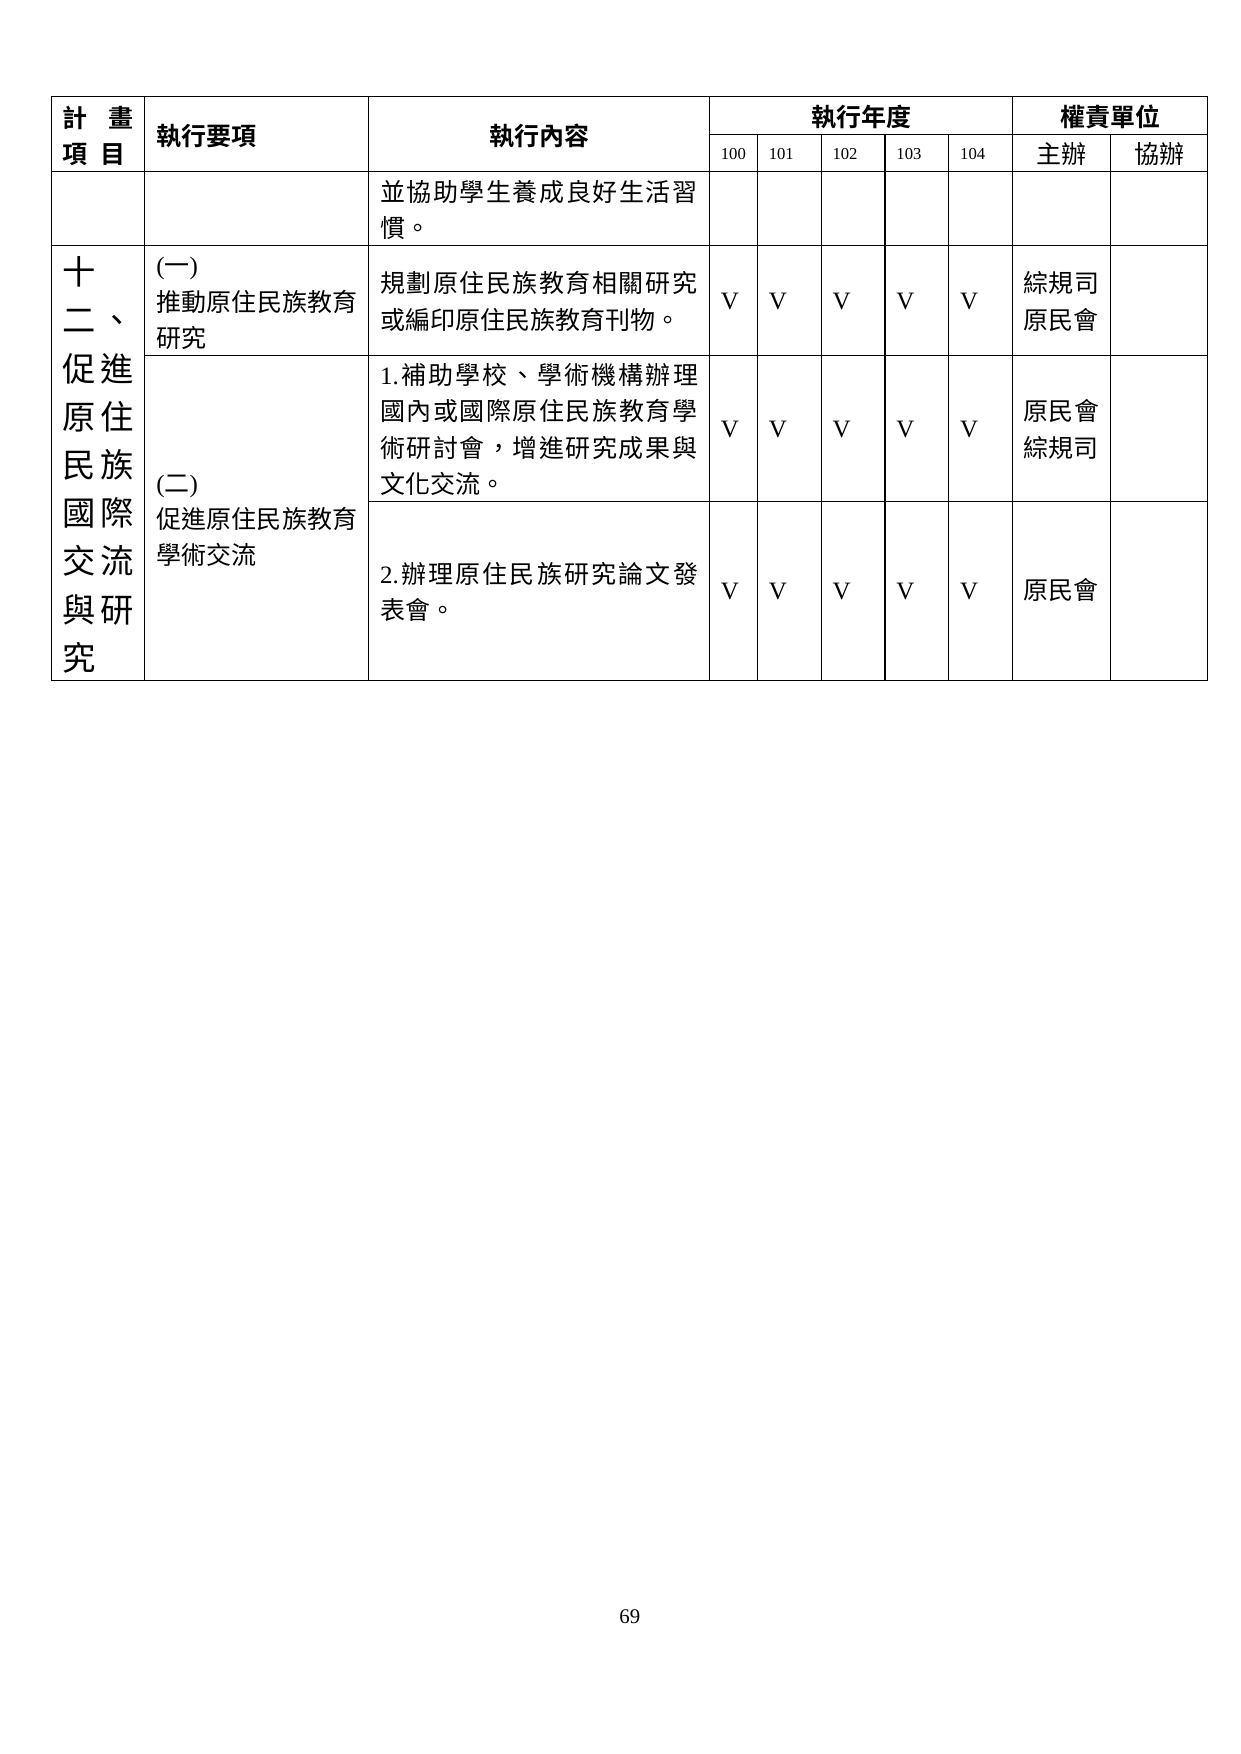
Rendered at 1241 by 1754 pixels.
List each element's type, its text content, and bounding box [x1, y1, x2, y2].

table_cell V [822, 246, 884, 354]
table_cell [758, 172, 821, 245]
table_cell [1111, 356, 1207, 501]
table_cell 綜規司原民會 [1013, 246, 1110, 354]
table_cell [1013, 172, 1110, 245]
table_cell 101 [758, 135, 821, 171]
table_cell V [886, 356, 948, 501]
table_cell V [886, 502, 948, 680]
table_cell 104 [949, 135, 1012, 171]
table_cell 原民會 [1013, 502, 1110, 680]
table_cell 並協助學生養成良好生活習慣。 [369, 172, 709, 245]
table_cell 十二、促進原住民族國際交流與研究 [52, 246, 144, 680]
table_cell V [710, 246, 757, 354]
table_cell V [710, 356, 757, 501]
table_cell (二) 促進原住民族教育學術交流 [145, 356, 368, 680]
table_header 權責單位 [1013, 97, 1207, 134]
table_cell [1111, 246, 1207, 354]
table_cell V [949, 502, 1012, 680]
table_cell 1.補助學校、學術機構辦理國內或國際原住民族教育學術研討會，增進研究成果與文化交流。 [369, 356, 709, 501]
table_cell 規劃原住民族教育相關研究或編印原住民族教育刊物。 [369, 246, 709, 354]
table_cell V [949, 246, 1012, 354]
table_cell [1111, 172, 1207, 245]
table_cell 100 [710, 135, 757, 171]
table_cell [145, 172, 368, 245]
table_cell 協辦 [1111, 135, 1207, 171]
table_cell V [886, 246, 948, 354]
table_header 執行內容 [369, 97, 709, 171]
table_cell V [949, 356, 1012, 501]
table_cell V [758, 502, 821, 680]
table_cell V [822, 502, 884, 680]
table_header 執行年度 [710, 97, 1012, 134]
table_cell [1111, 502, 1207, 680]
table_cell 102 [822, 135, 884, 171]
table_cell V [710, 502, 757, 680]
table_cell [52, 172, 144, 245]
table_cell V [822, 356, 884, 501]
table_header 計畫項 目 [52, 97, 144, 171]
table_cell 2.辦理原住民族研究論文發表會。 [369, 502, 709, 680]
table_cell (一) 推動原住民族教育研究 [145, 246, 368, 354]
table_cell 主辦 [1013, 135, 1110, 171]
table_cell [949, 172, 1012, 245]
table_cell 103 [886, 135, 948, 171]
table_cell 原民會綜規司 [1013, 356, 1110, 501]
table_cell V [758, 356, 821, 501]
table_cell [710, 172, 757, 245]
table_cell [822, 172, 884, 245]
table_header 執行要項 [145, 97, 368, 171]
table_cell [886, 172, 948, 245]
table_cell V [758, 246, 821, 354]
